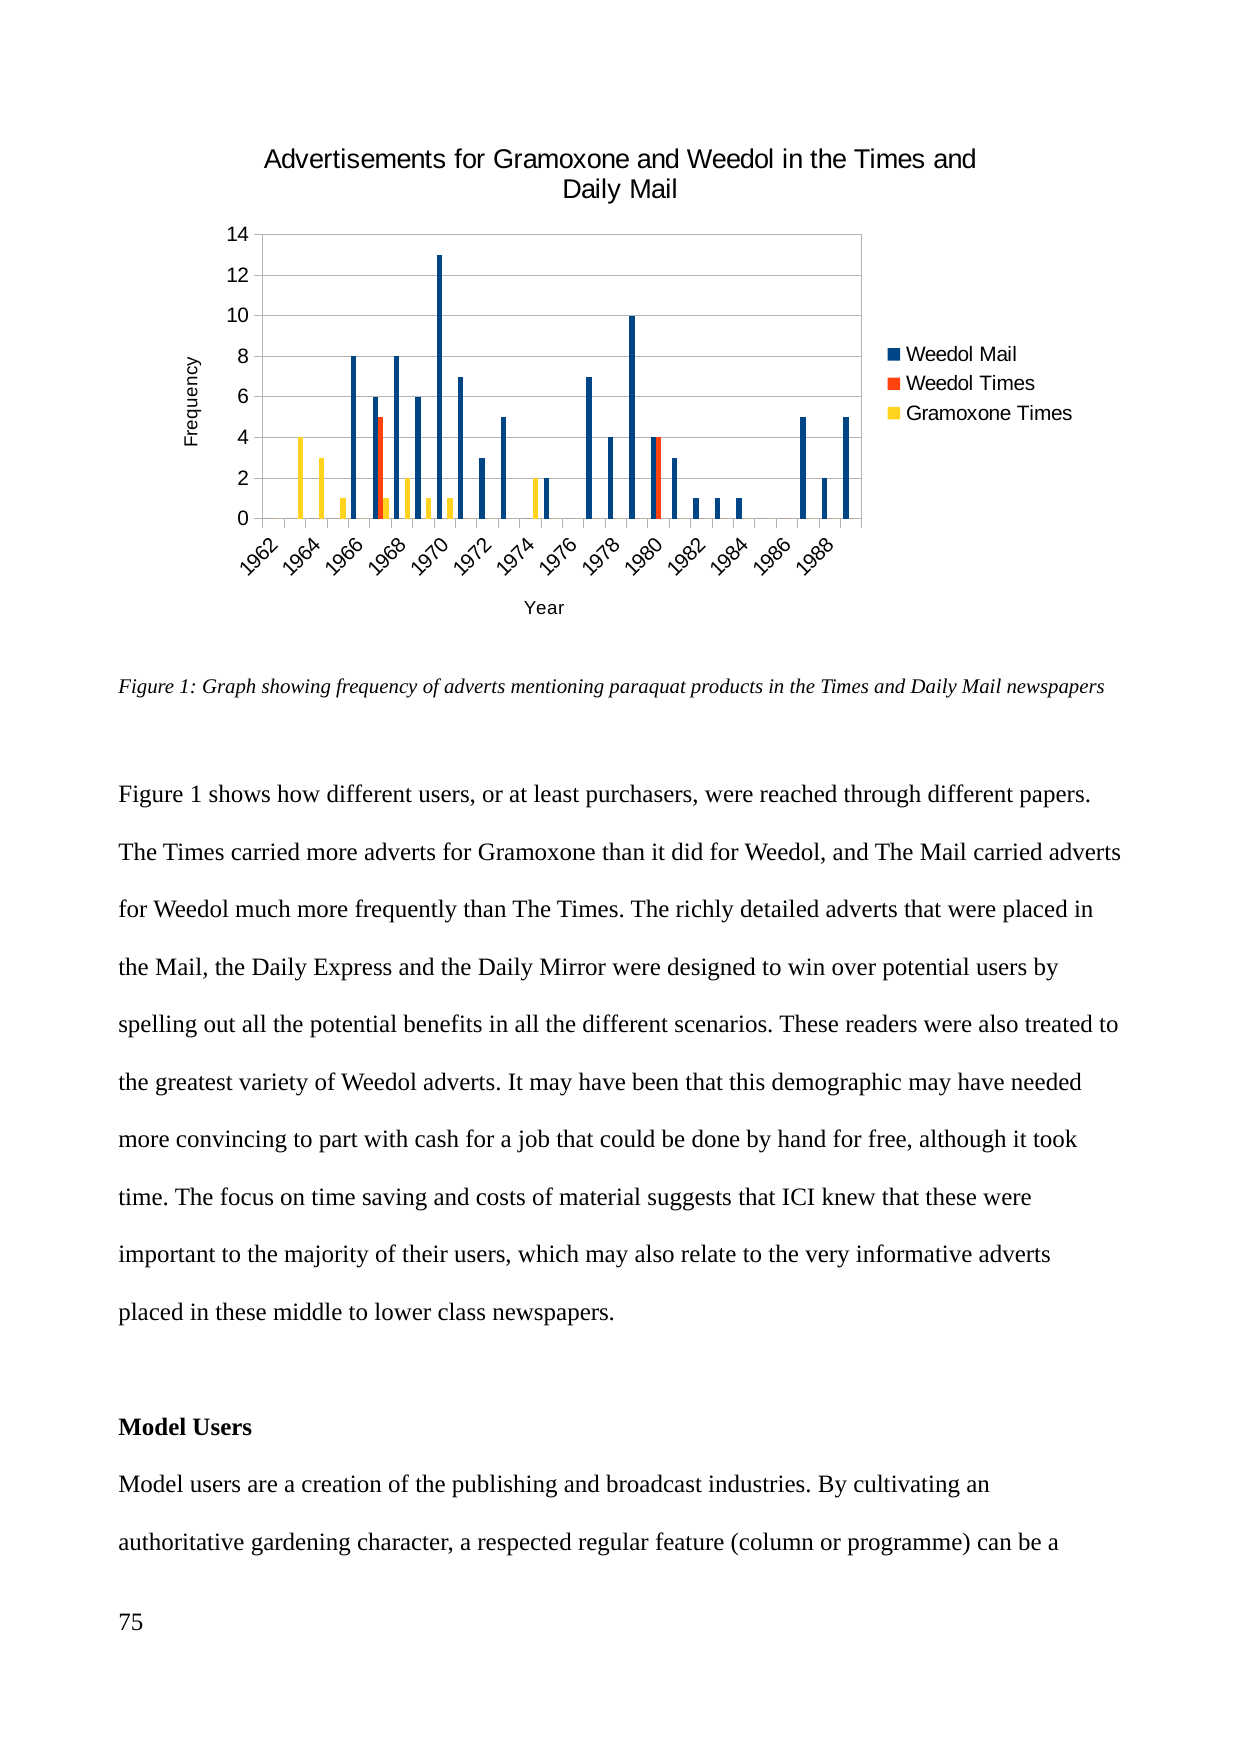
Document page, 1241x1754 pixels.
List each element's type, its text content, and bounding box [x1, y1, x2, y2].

text Model Users [118, 1412, 1122, 1441]
text Figure 1: Graph showing frequency of adverts mentioning paraquat products in the Times and Daily Mail newspapers [118, 118, 1122, 698]
text Figure 1 shows how different users, or at least purchasers, were reached through different papers. The Times carried more adverts for Gramoxone than it did for Weedol, and The Mail carried adverts for Weedol much more frequently than The Times. The richly detailed adverts that were placed in the Mail, the Daily Express and the Daily Mirror were designed to win over potential users by spelling out all the potential benefits in all the different scenarios. These readers were also treated to the greatest variety of Weedol adverts. It may have been that this demographic may have needed more convincing to part with cash for a job that could be done by hand for free, although it took time. The focus on time saving and costs of material suggests that ICI knew that these were important to the majority of their users, which may also relate to the very informative adverts placed in these middle to lower class newspapers. [118, 779, 1122, 1326]
text Model users are a creation of the publishing and broadcast industries. By cultivating an authoritative gardening character, a respected regular feature (column or programme) can be a [118, 1469, 1122, 1556]
